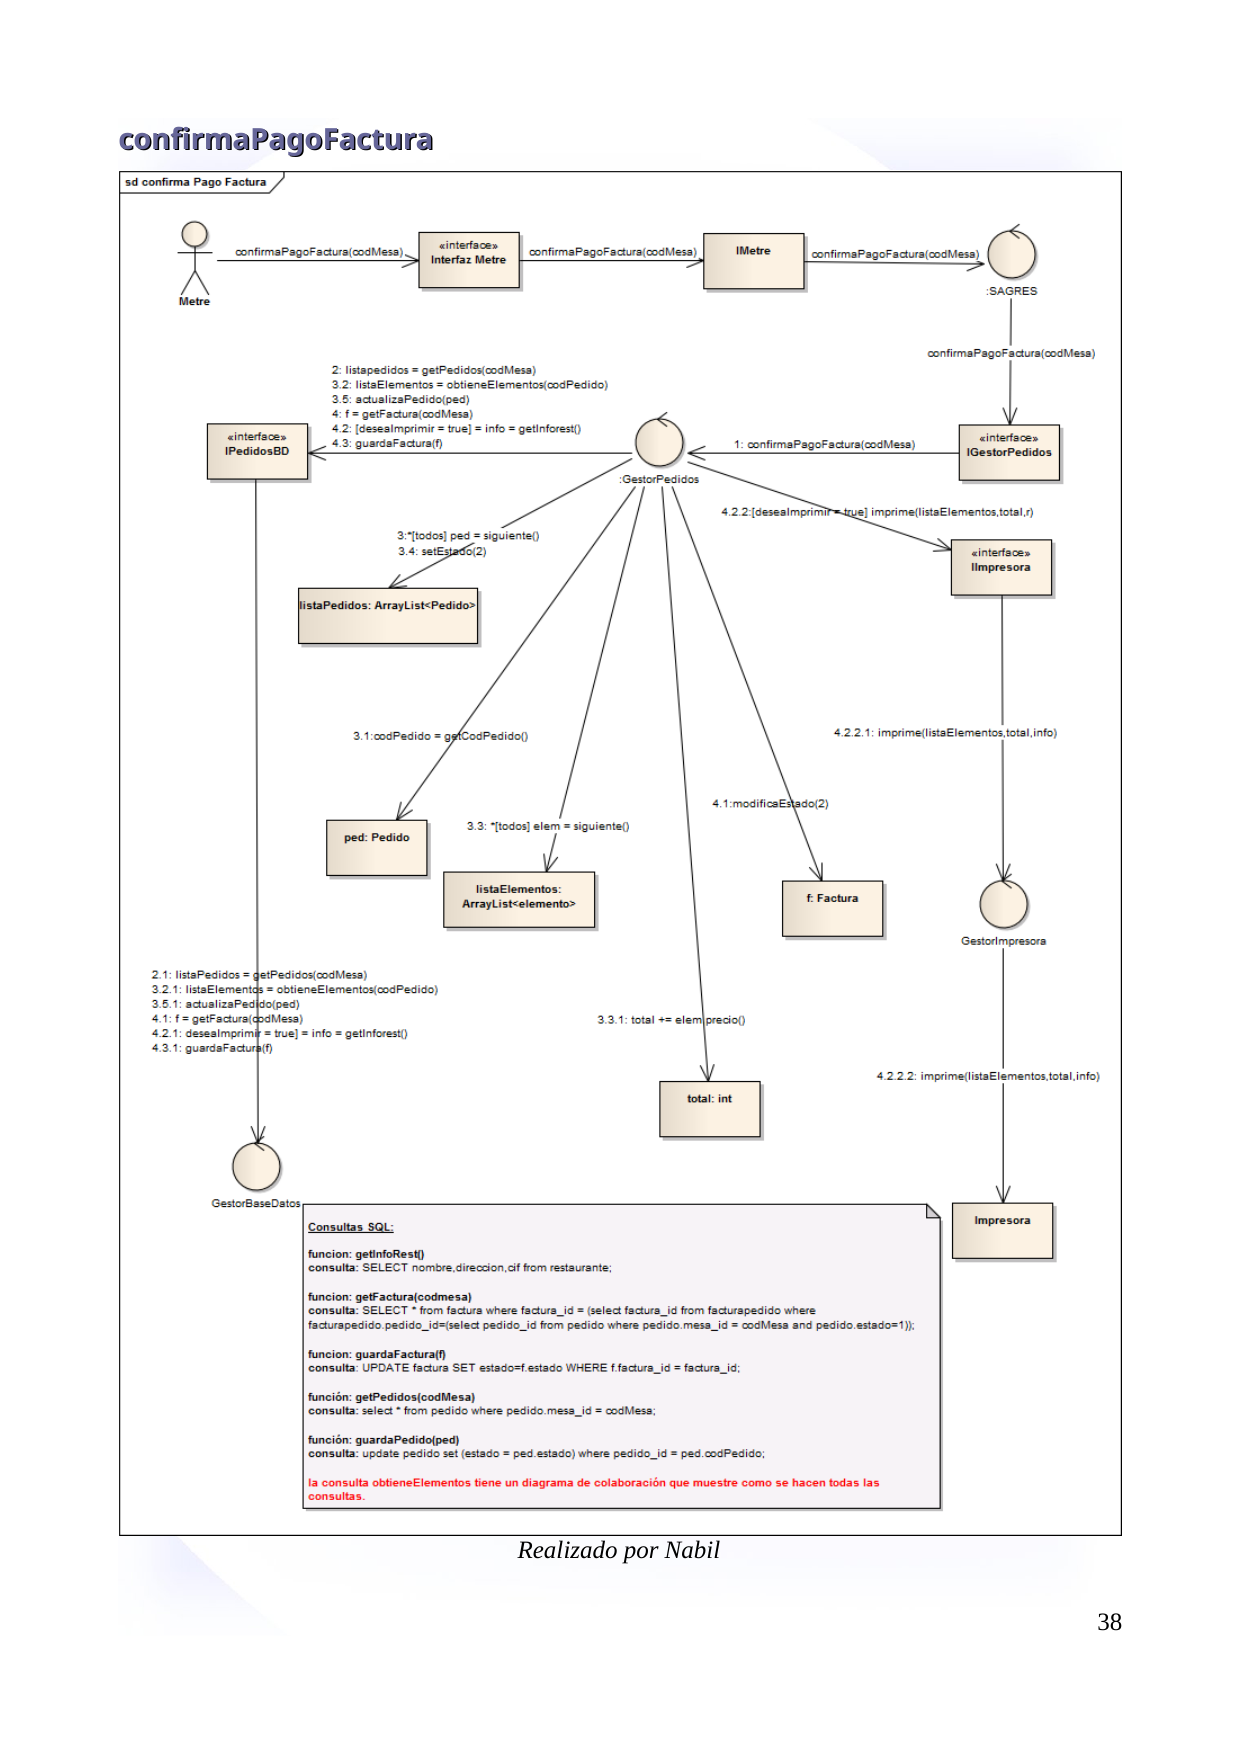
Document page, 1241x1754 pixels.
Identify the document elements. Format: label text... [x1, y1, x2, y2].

subtitle confirmaPagoFactura [118, 118, 1122, 158]
picture [118, 1564, 1122, 1636]
picture [118, 158, 1122, 1536]
text Realizado por Nabil [118, 1536, 1122, 1564]
